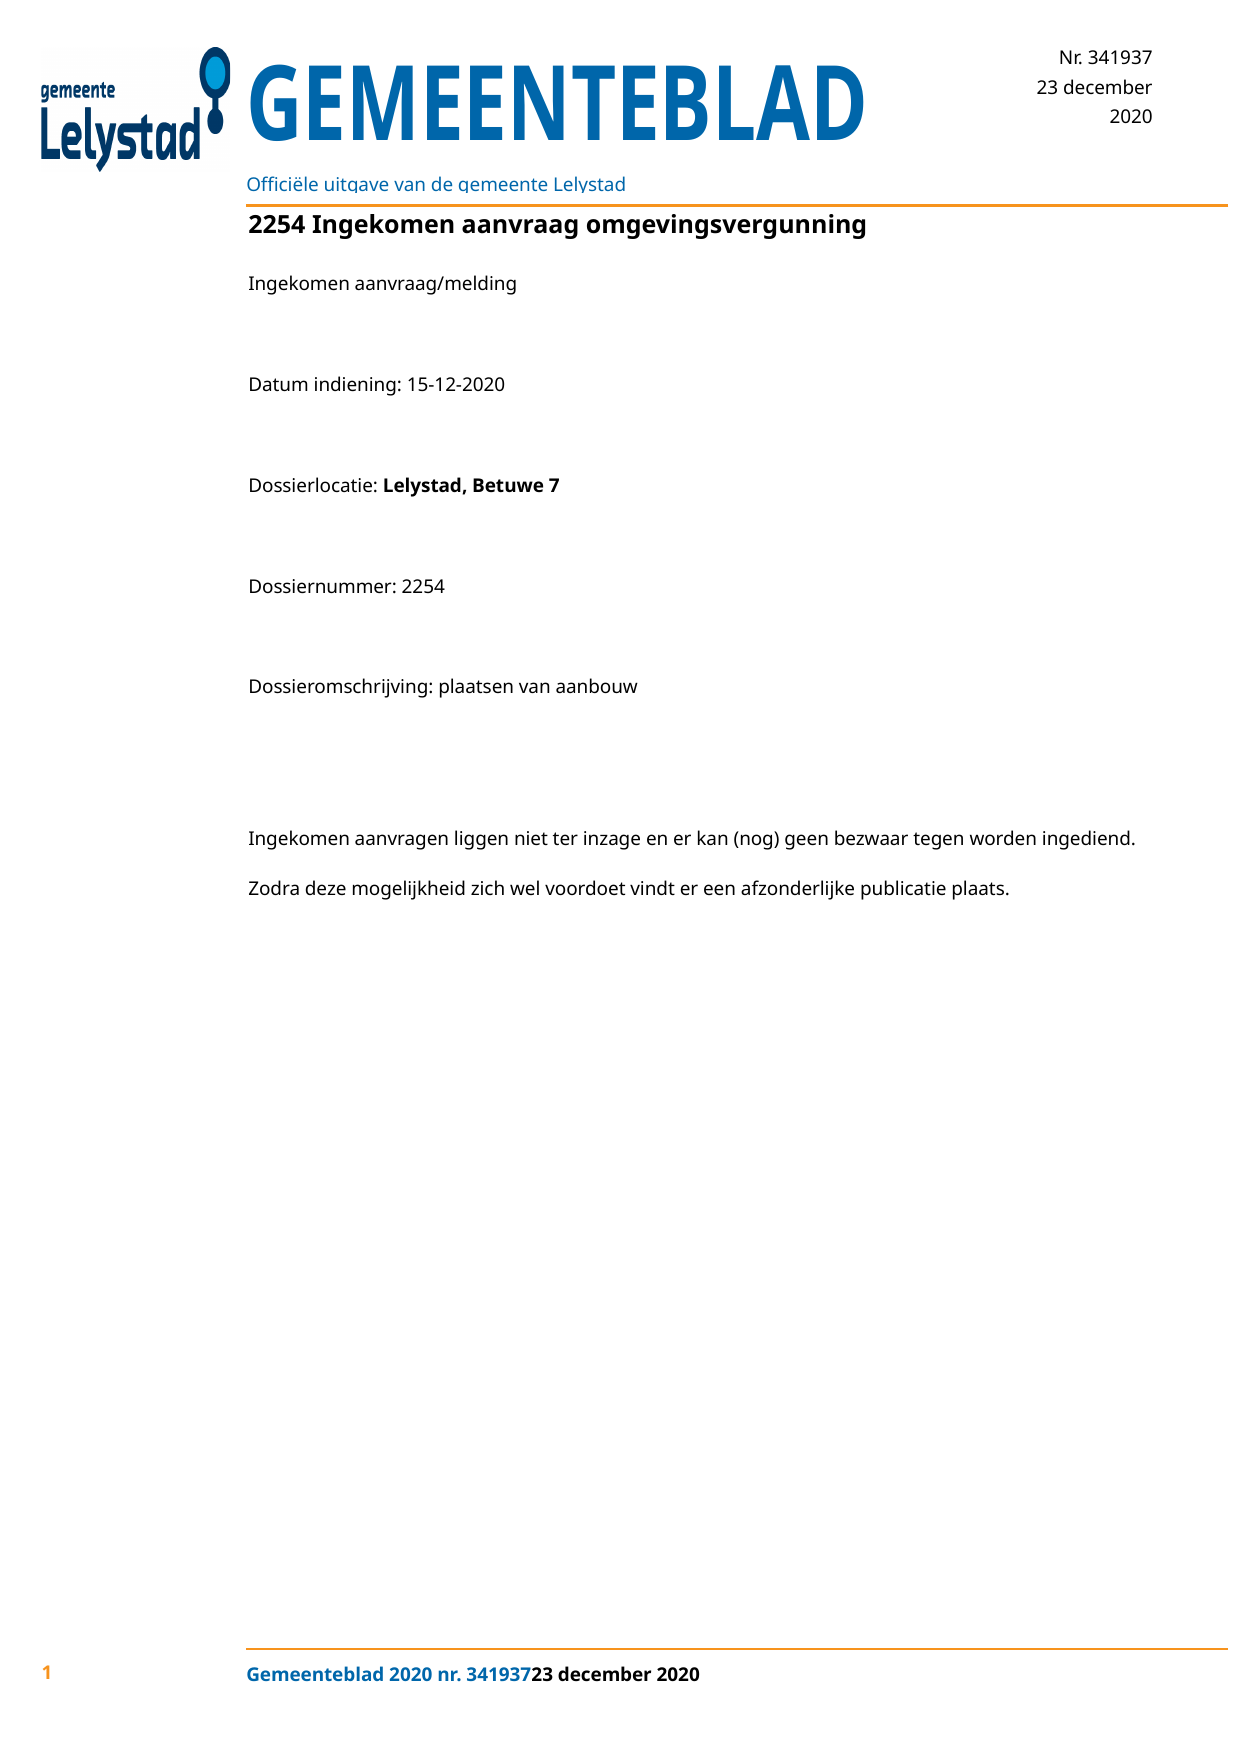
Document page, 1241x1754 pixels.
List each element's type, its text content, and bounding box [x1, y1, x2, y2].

text 2254 Ingekomen aanvraag omgevingsvergunning [248, 207, 1152, 241]
text Ingekomen aanvragen liggen niet ter inzage en er kan (nog) geen bezwaar tegen worden ingediend. [248, 825, 1152, 851]
picture [41, 47, 231, 172]
text Dossieromschrijving: plaatsen van aanbouw [248, 674, 1152, 699]
text Datum indiening: 15-12-2020 [248, 371, 1152, 397]
text Zodra deze mogelijkheid zich wel voordoet vindt er een afzonderlijke publicatie plaats. [248, 875, 1152, 901]
text Dossiernummer: 2254 [248, 573, 1152, 598]
text Ingekomen aanvraag/melding [248, 270, 1152, 296]
text Dossierlocatie: Lelystad, Betuwe 7 [248, 472, 1152, 498]
